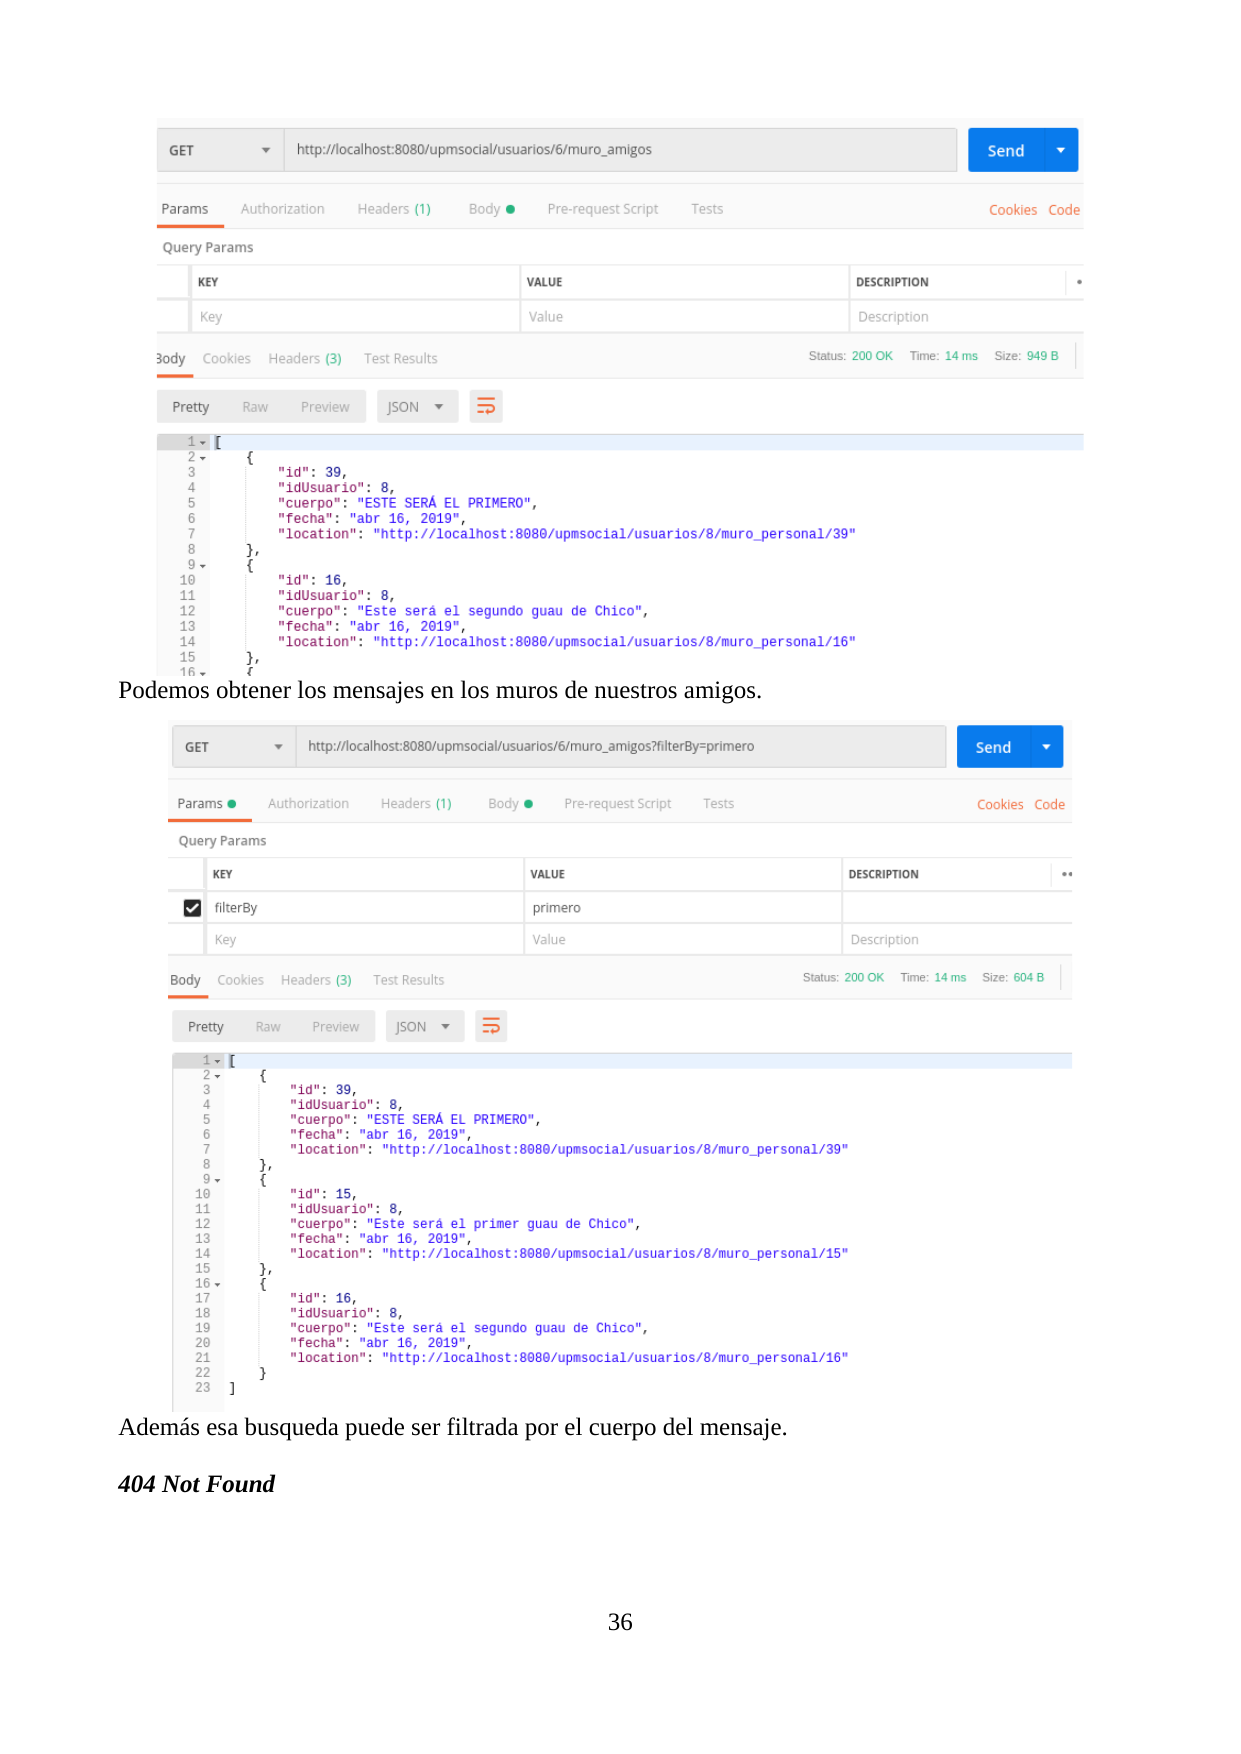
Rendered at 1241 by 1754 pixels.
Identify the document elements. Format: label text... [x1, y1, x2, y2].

text 404 Not Found [118, 1469, 1122, 1498]
text Además esa busqueda puede ser filtrada por el cuerpo del mensaje. [118, 1412, 1122, 1440]
picture [168, 720, 1073, 1412]
text Podemos obtener los mensajes en los muros de nuestros amigos. [118, 676, 1122, 704]
picture [156, 118, 1084, 676]
